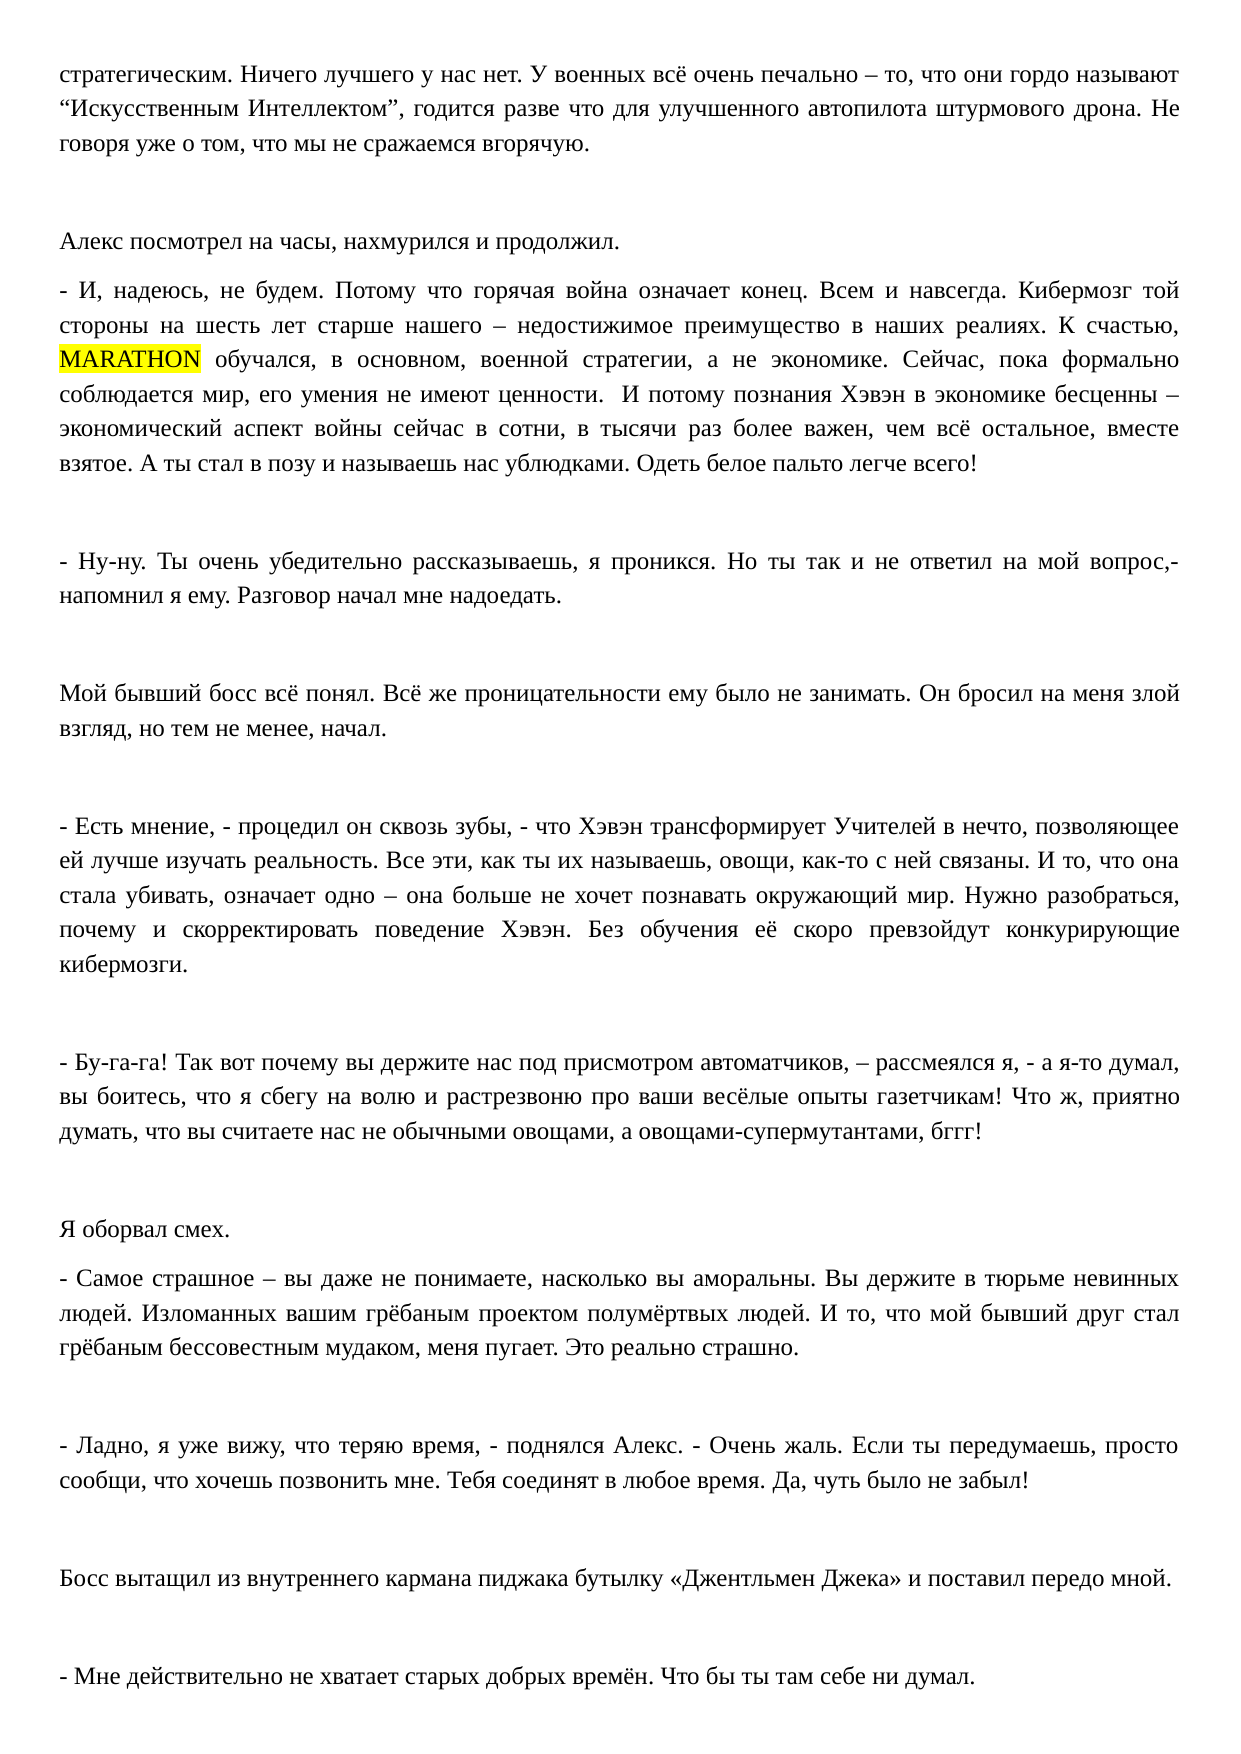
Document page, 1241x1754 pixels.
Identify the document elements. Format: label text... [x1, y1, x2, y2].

text - И, надеюсь, не будем. Потому что горячая война означает конец. Всем и навсегда. Кибермозг той стороны на шесть лет старше нашего – недостижимое преимущество в наших реалиях. К счастью, MARATHON обучался, в основном, военной стратегии, а не экономике. Сейчас, пока формально соблюдается мир, его умения не имеют ценности. И потому познания Хэвэн в экономике бесценны – экономический аспект войны сейчас в сотни, в тысячи раз более важен, чем всё остальное, вместе взятое. А ты стал в позу и называешь нас ублюдками. Одеть белое пальто легче всего! [59, 275, 1181, 476]
text - Самое страшное – вы даже не понимаете, насколько вы аморальны. Вы держите в тюрьме невинных людей. Изломанных вашим грёбаным проектом полумёртвых людей. И то, что мой бывший друг стал грёбаным бессовестным мудаком, меня пугает. Это реально страшно. [59, 1263, 1181, 1361]
text - Ну-ну. Ты очень убедительно рассказываешь, я проникся. Но ты так и не ответил на мой вопрос,- напомнил я ему. Разговор начал мне надоедать. [59, 546, 1181, 609]
text Я оборвал смех. [59, 1214, 1181, 1243]
text Мой бывший босс всё понял. Всё же проницательности ему было не занимать. Он бросил на меня злой взгляд, но тем не менее, начал. [59, 678, 1181, 742]
text - Есть мнение, - процедил он сквозь зубы, - что Хэвэн трансформирует Учителей в нечто, позволяющее ей лучше изучать реальность. Все эти, как ты их называешь, овощи, как-то с ней связаны. И то, что она стала убивать, означает одно – она больше не хочет познавать окружающий мир. Нужно разобраться, почему и скорректировать поведение Хэвэн. Без обучения её скоро превзойдут конкурирующие кибермозги. [59, 811, 1181, 978]
text Босс вытащил из внутреннего кармана пиджака бутылку «Джентльмен Джека» и поставил передо мной. [59, 1563, 1181, 1592]
text стратегическим. Ничего лучшего у нас нет. У военных всё очень печально – то, что они гордо называют “Искусственным Интеллектом”, годится разве что для улучшенного автопилота штурмового дрона. Не говоря уже о том, что мы не сражаемся вгорячую. [59, 59, 1181, 157]
text Алекс посмотрел на часы, нахмурился и продолжил. [59, 226, 1181, 255]
text - Мне действительно не хватает старых добрых времён. Что бы ты там себе ни думал. [59, 1661, 1181, 1690]
text - Бу-га-га! Так вот почему вы держите нас под присмотром автоматчиков, – рассмеялся я, - а я-то думал, вы боитесь, что я сбегу на волю и растрезвоню про ваши весёлые опыты газетчикам! Что ж, приятно думать, что вы считаете нас не обычными овощами, а овощами-супермутантами, бггг! [59, 1047, 1181, 1145]
text - Ладно, я уже вижу, что теряю время, - поднялся Алекс. - Очень жаль. Если ты передумаешь, просто сообщи, что хочешь позвонить мне. Тебя соединят в любое время. Да, чуть было не забыл! [59, 1430, 1181, 1493]
